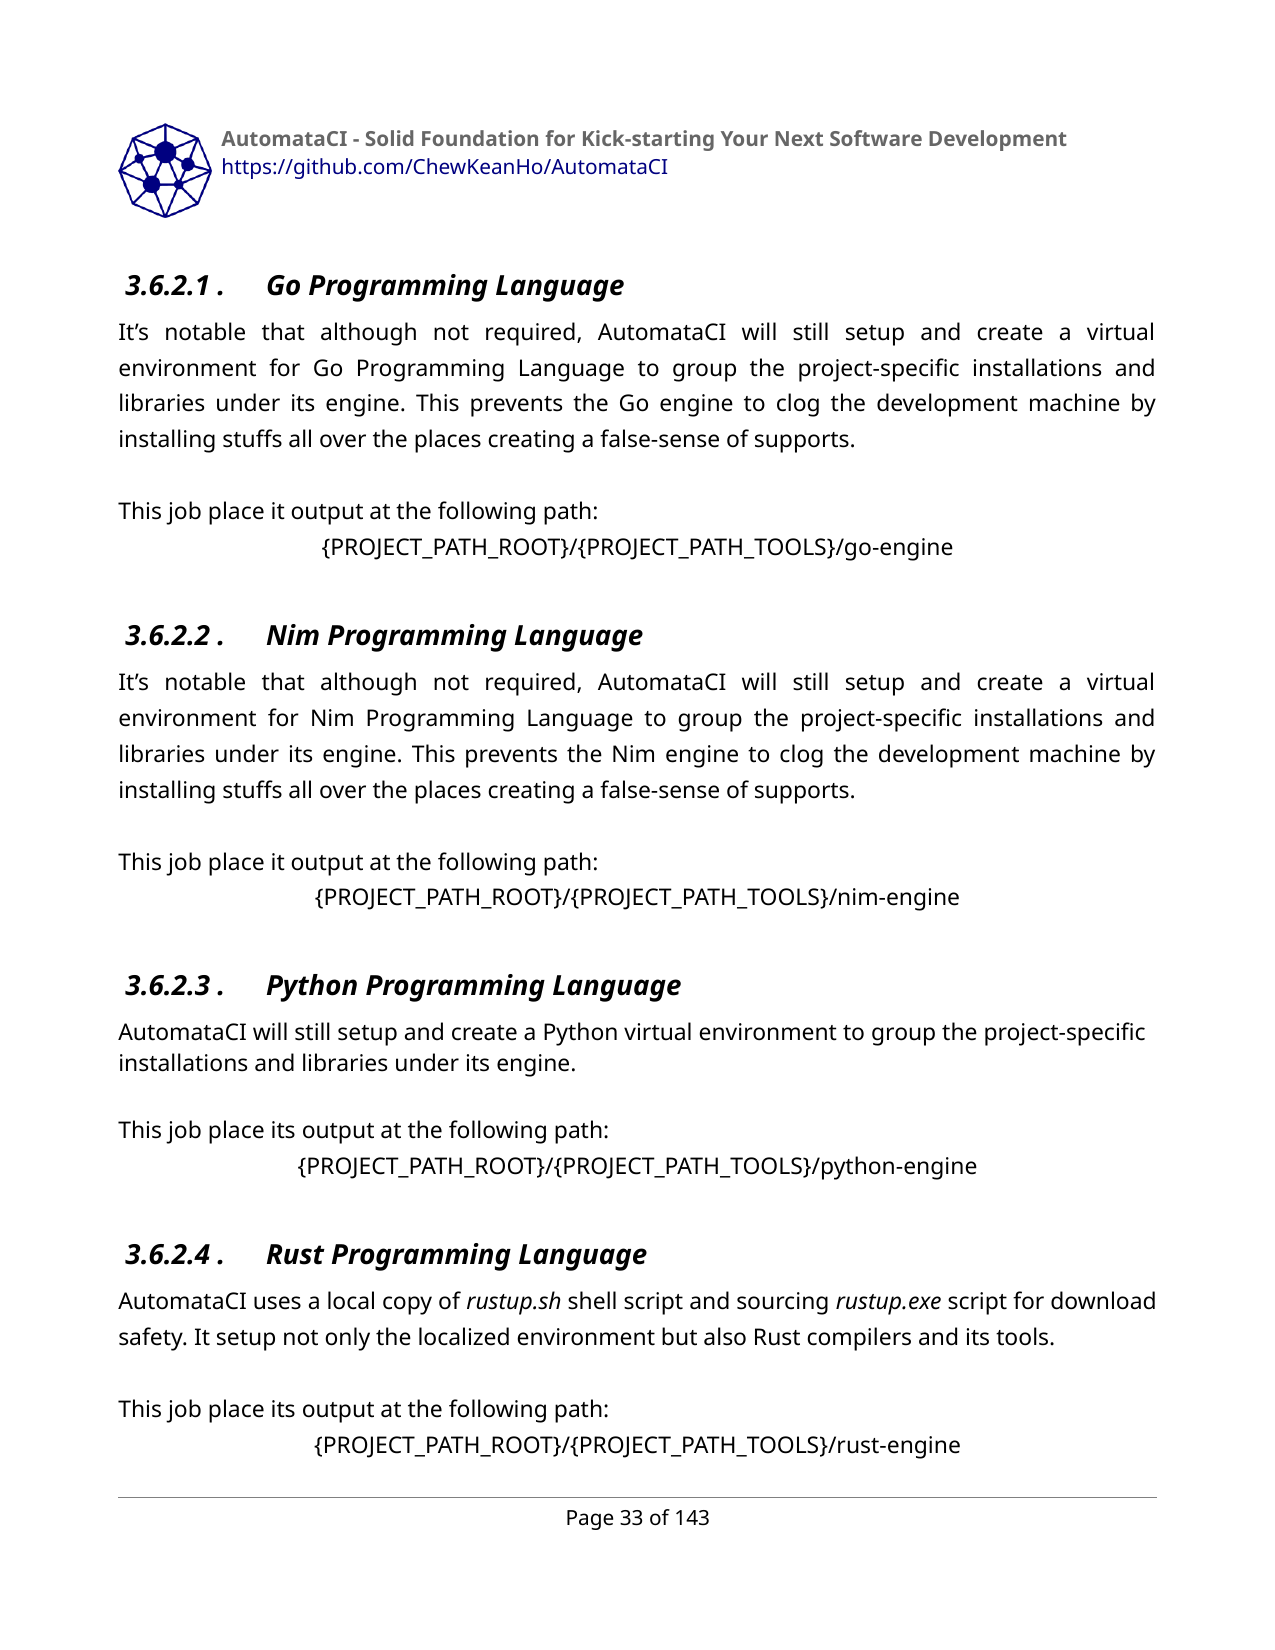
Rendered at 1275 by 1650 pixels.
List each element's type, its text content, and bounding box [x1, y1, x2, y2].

subtitle Rust Programming Language [118, 1235, 1157, 1272]
text {PROJECT_PATH_ROOT}/{PROJECT_PATH_TOOLS}/nim-engine [118, 881, 1157, 913]
subtitle Nim Programming Language [118, 616, 1157, 653]
subtitle Python Programming Language [118, 966, 1157, 1003]
text {PROJECT_PATH_ROOT}/{PROJECT_PATH_TOOLS}/rust-engine [118, 1429, 1157, 1460]
text This job place it output at the following path: [118, 845, 1157, 877]
text This job place it output at the following path: [118, 495, 1157, 526]
subtitle Go Programming Language [118, 265, 1157, 303]
text This job place its output at the following path: [118, 1114, 1157, 1146]
picture [118, 123, 212, 218]
text AutomataCI uses a local copy of rustup.sh shell script and sourcing rustup.exe script for download safety. It setup not only the localized environment but also Rust compilers and its tools. [118, 1285, 1157, 1352]
text This job place its output at the following path: [118, 1393, 1157, 1424]
text {PROJECT_PATH_ROOT}/{PROJECT_PATH_TOOLS}/python-engine [118, 1150, 1157, 1182]
text {PROJECT_PATH_ROOT}/{PROJECT_PATH_TOOLS}/go-engine [118, 531, 1157, 562]
text It’s notable that although not required, AutomataCI will still setup and create a virtual environment for Go Programming Language to group the project-specific installations and libraries under its engine. This prevents the Go engine to clog the development machine by installing stuffs all over the places creating a false-sense of supports. [118, 316, 1157, 454]
text It’s notable that although not required, AutomataCI will still setup and create a virtual environment for Nim Programming Language to group the project-specific installations and libraries under its engine. This prevents the Nim engine to clog the development machine by installing stuffs all over the places creating a false-sense of supports. [118, 666, 1157, 805]
text AutomataCI will still setup and create a Python virtual environment to group the project-specific installations and libraries under its engine. [118, 1016, 1157, 1078]
